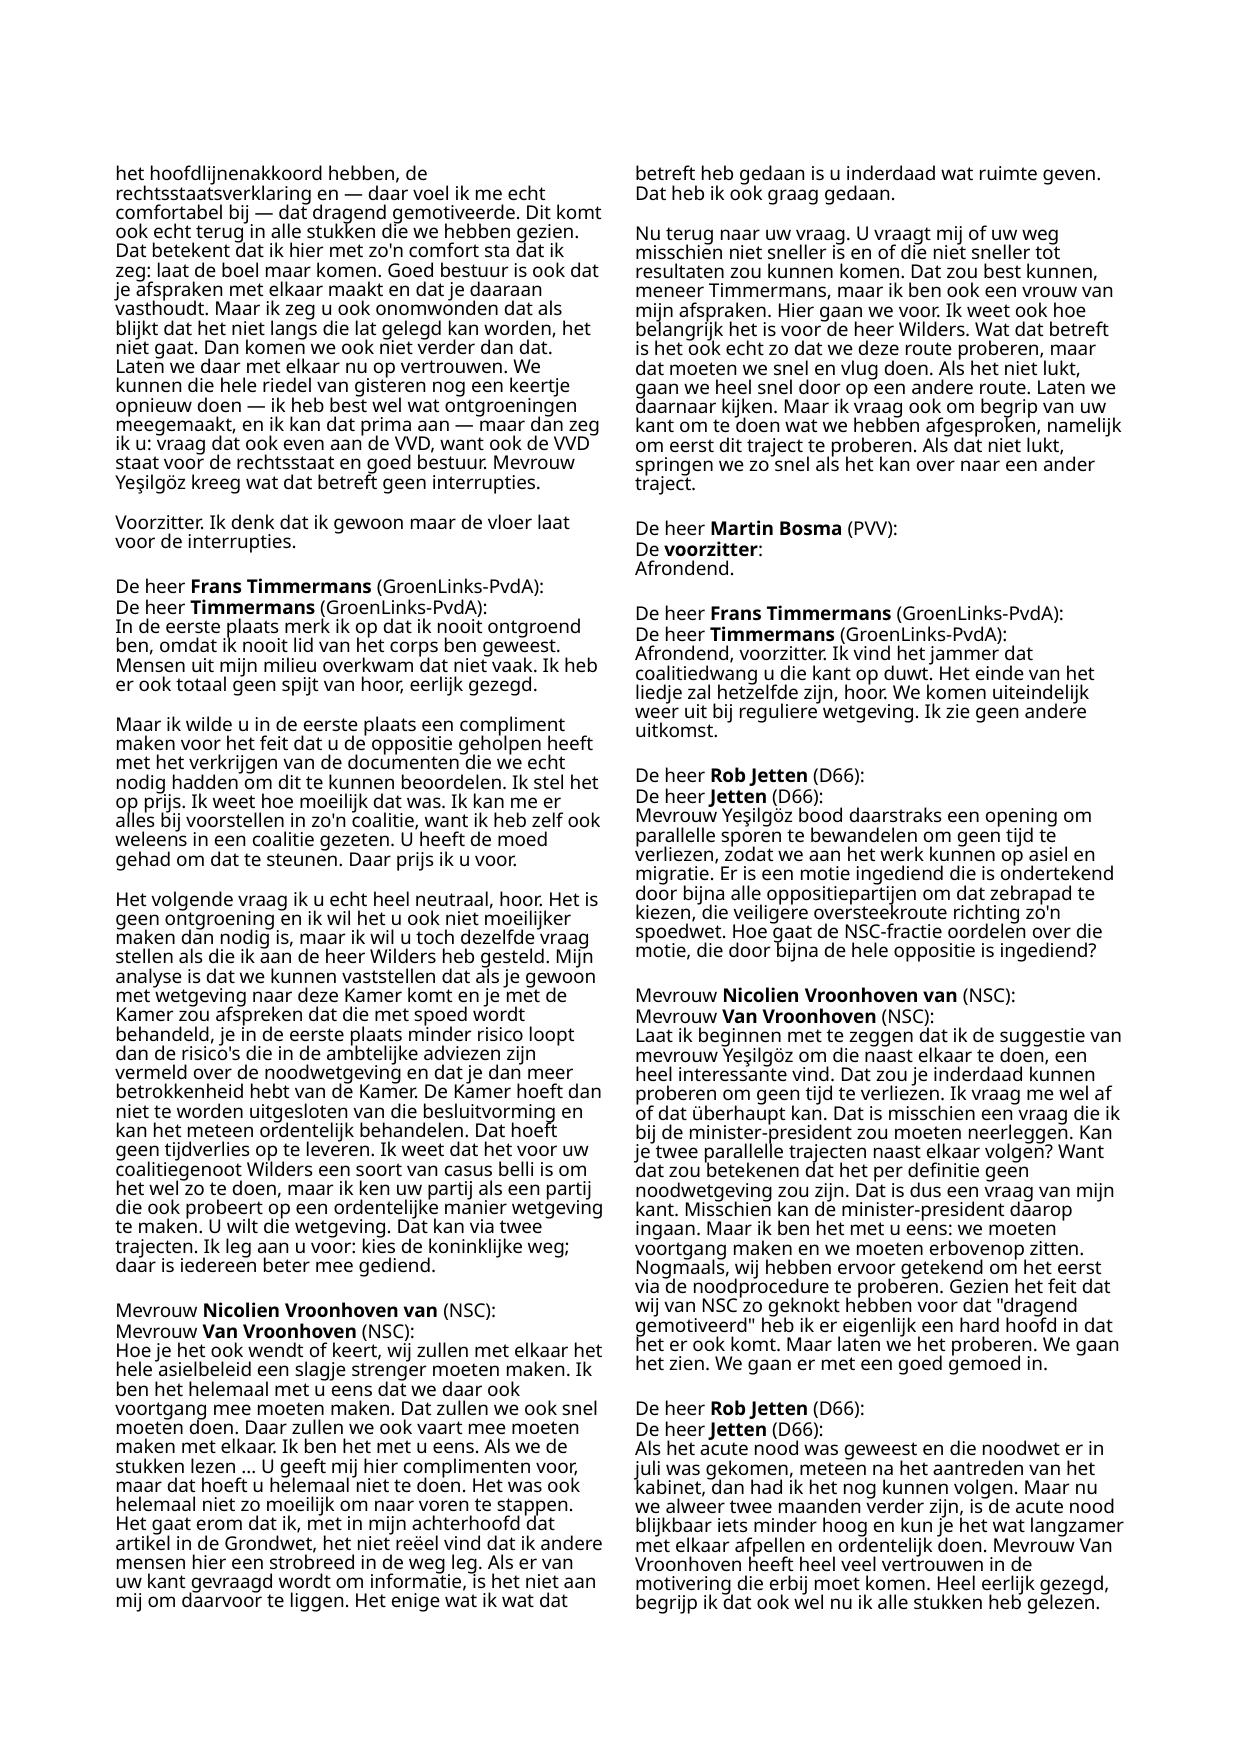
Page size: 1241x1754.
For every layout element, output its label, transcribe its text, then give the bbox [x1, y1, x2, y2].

text De heer Timmermans (GroenLinks-PvdA): [635, 626, 1125, 645]
text Maar ik wilde u in de eerste plaats een compliment maken voor het feit dat u de oppositie geholpen heeft met het verkrijgen van de documenten die we echt nodig hadden om dit te kunnen beoordelen. Ik stel het op prijs. Ik weet hoe moeilijk dat was. Ik kan me er alles bij voorstellen in zo'n coalitie, want ik heb zelf ook weleens in een coalitie gezeten. U heeft de moed gehad om dat te steunen. Daar prijs ik u voor. [115, 716, 605, 870]
text De heer Frans Timmermans (GroenLinks-PvdA): [635, 600, 1125, 626]
text De heer Rob Jetten (D66): [635, 1395, 1125, 1421]
text De heer Jetten (D66): [635, 1421, 1125, 1440]
text De heer Timmermans (GroenLinks-PvdA): [115, 599, 605, 618]
text het hoofdlijnenakkoord hebben, de rechtsstaatsverklaring en — daar voel ik me echt comfortabel bij — dat dragend gemotiveerde. Dit komt ook echt terug in alle stukken die we hebben gezien. Dat betekent dat ik hier met zo'n comfort sta dat ik zeg: laat de boel maar komen. Goed bestuur is ook dat je afspraken met elkaar maakt en dat je daaraan vasthoudt. Maar ik zeg u ook onomwonden dat als blijkt dat het niet langs die lat gelegd kan worden, het niet gaat. Dan komen we ook niet verder dan dat. Laten we daar met elkaar nu op vertrouwen. We kunnen die hele riedel van gisteren nog een keertje opnieuw doen — ik heb best wel wat ontgroeningen meegemaakt, en ik kan dat prima aan — maar dan zeg ik u: vraag dat ook even aan de VVD, want ook de VVD staat voor de rechtsstaat en goed bestuur. Mevrouw Yeşilgöz kreeg wat dat betreft geen interrupties. [115, 165, 605, 493]
text Mevrouw Yeşilgöz bood daarstraks een opening om parallelle sporen te bewandelen om geen tijd te verliezen, zodat we aan het werk kunnen op asiel en migratie. Er is een motie ingediend die is ondertekend door bijna alle oppositiepartijen om dat zebrapad te kiezen, die veiligere oversteekroute richting zo'n spoedwet. Hoe gaat de NSC-fractie oordelen over die motie, die door bijna de hele oppositie is ingediend? [635, 807, 1125, 962]
text Laat ik beginnen met te zeggen dat ik de suggestie van mevrouw Yeşilgöz om die naast elkaar te doen, een heel interessante vind. Dat zou je inderdaad kunnen proberen om geen tijd te verliezen. Ik vraag me wel af of dat überhaupt kan. Dat is misschien een vraag die ik bij de minister-president zou moeten neerleggen. Kan je twee parallelle trajecten naast elkaar volgen? Want dat zou betekenen dat het per definitie geen noodwetgeving zou zijn. Dat is dus een vraag van mijn kant. Misschien kan de minister-president daarop ingaan. Maar ik ben het met u eens: we moeten voortgang maken en we moeten erbovenop zitten. Nogmaals, wij hebben ervoor getekend om het eerst via de noodprocedure te proberen. Gezien het feit dat wij van NSC zo geknokt hebben voor dat "dragend gemotiveerd" heb ik er eigenlijk een hard hoofd in dat het er ook komt. Maar laten we het proberen. We gaan het zien. We gaan er met een goed gemoed in. [635, 1027, 1125, 1374]
text Mevrouw Nicolien Vroonhoven van (NSC): [635, 982, 1125, 1008]
text Mevrouw Van Vroonhoven (NSC): [115, 1323, 605, 1342]
text Afrondend. [635, 560, 1125, 579]
text Als het acute nood was geweest en die noodwet er in juli was gekomen, meteen na het aantreden van het kabinet, dan had ik het nog kunnen volgen. Maar nu we alweer twee maanden verder zijn, is de acute nood blijkbaar iets minder hoog en kun je het wat langzamer met elkaar afpellen en ordentelijk doen. Mevrouw Van Vroonhoven heeft heel veel vertrouwen in de motivering die erbij moet komen. Heel eerlijk gezegd, begrijp ik dat ook wel nu ik alle stukken heb gelezen. [635, 1440, 1125, 1614]
text betreft heb gedaan is u inderdaad wat ruimte geven. Dat heb ik ook graag gedaan. [635, 165, 1125, 204]
text De heer Frans Timmermans (GroenLinks-PvdA): [115, 573, 605, 599]
text Het volgende vraag ik u echt heel neutraal, hoor. Het is geen ontgroening en ik wil het u ook niet moeilijker maken dan nodig is, maar ik wil u toch dezelfde vraag stellen als die ik aan de heer Wilders heb gesteld. Mijn analyse is dat we kunnen vaststellen dat als je gewoon met wetgeving naar deze Kamer komt en je met de Kamer zou afspreken dat die met spoed wordt behandeld, je in de eerste plaats minder risico loopt dan de risico's die in de ambtelijke adviezen zijn vermeld over de noodwetgeving en dat je dan meer betrokkenheid hebt van de Kamer. De Kamer hoeft dan niet te worden uitgesloten van die besluitvorming en kan het meteen ordentelijk behandelen. Dat hoeft geen tijdverlies op te leveren. Ik weet dat het voor uw coalitiegenoot Wilders een soort van casus belli is om het wel zo te doen, maar ik ken uw partij als een partij die ook probeert op een ordentelijke manier wetgeving te maken. U wilt die wetgeving. Dat kan via twee trajecten. Ik leg aan u voor: kies de koninklijke weg; daar is iedereen beter mee gediend. [115, 891, 605, 1276]
text De voorzitter: [635, 541, 1125, 560]
text Nu terug naar uw vraag. U vraagt mij of uw weg misschien niet sneller is en of die niet sneller tot resultaten zou kunnen komen. Dat zou best kunnen, meneer Timmermans, maar ik ben ook een vrouw van mijn afspraken. Hier gaan we voor. Ik weet ook hoe belangrijk het is voor de heer Wilders. Wat dat betreft is het ook echt zo dat we deze route proberen, maar dat moeten we snel en vlug doen. Als het niet lukt, gaan we heel snel door op een andere route. Laten we daarnaar kijken. Maar ik vraag ook om begrip van uw kant om te doen wat we hebben afgesproken, namelijk om eerst dit traject te proberen. Als dat niet lukt, springen we zo snel als het kan over naar een ander traject. [635, 224, 1125, 494]
text Hoe je het ook wendt of keert, wij zullen met elkaar het hele asielbeleid een slagje strenger moeten maken. Ik ben het helemaal met u eens dat we daar ook voortgang mee moeten maken. Dat zullen we ook snel moeten doen. Daar zullen we ook vaart mee moeten maken met elkaar. Ik ben het met u eens. Als we de stukken lezen … U geeft mij hier complimenten voor, maar dat hoeft u helemaal niet te doen. Het was ook helemaal niet zo moeilijk om naar voren te stappen. Het gaat erom dat ik, met in mijn achterhoofd dat artikel in de Grondwet, het niet reëel vind dat ik andere mensen hier een strobreed in de weg leg. Als er van uw kant gevraagd wordt om informatie, is het niet aan mij om daarvoor te liggen. Het enige wat ik wat dat [115, 1342, 605, 1612]
text Mevrouw Nicolien Vroonhoven van (NSC): [115, 1297, 605, 1323]
text In de eerste plaats merk ik op dat ik nooit ontgroend ben, omdat ik nooit lid van het corps ben geweest. Mensen uit mijn milieu overkwam dat niet vaak. Ik heb er ook totaal geen spijt van hoor, eerlijk gezegd. [115, 618, 605, 695]
text Voorzitter. Ik denk dat ik gewoon maar de vloer laat voor de interrupties. [115, 514, 605, 552]
text De heer Rob Jetten (D66): [635, 762, 1125, 788]
text Mevrouw Van Vroonhoven (NSC): [635, 1008, 1125, 1027]
text Afrondend, voorzitter. Ik vind het jammer dat coalitiedwang u die kant op duwt. Het einde van het liedje zal hetzelfde zijn, hoor. We komen uiteindelijk weer uit bij reguliere wetgeving. Ik zie geen andere uitkomst. [635, 645, 1125, 742]
text De heer Jetten (D66): [635, 788, 1125, 807]
text De heer Martin Bosma (PVV): [635, 515, 1125, 541]
